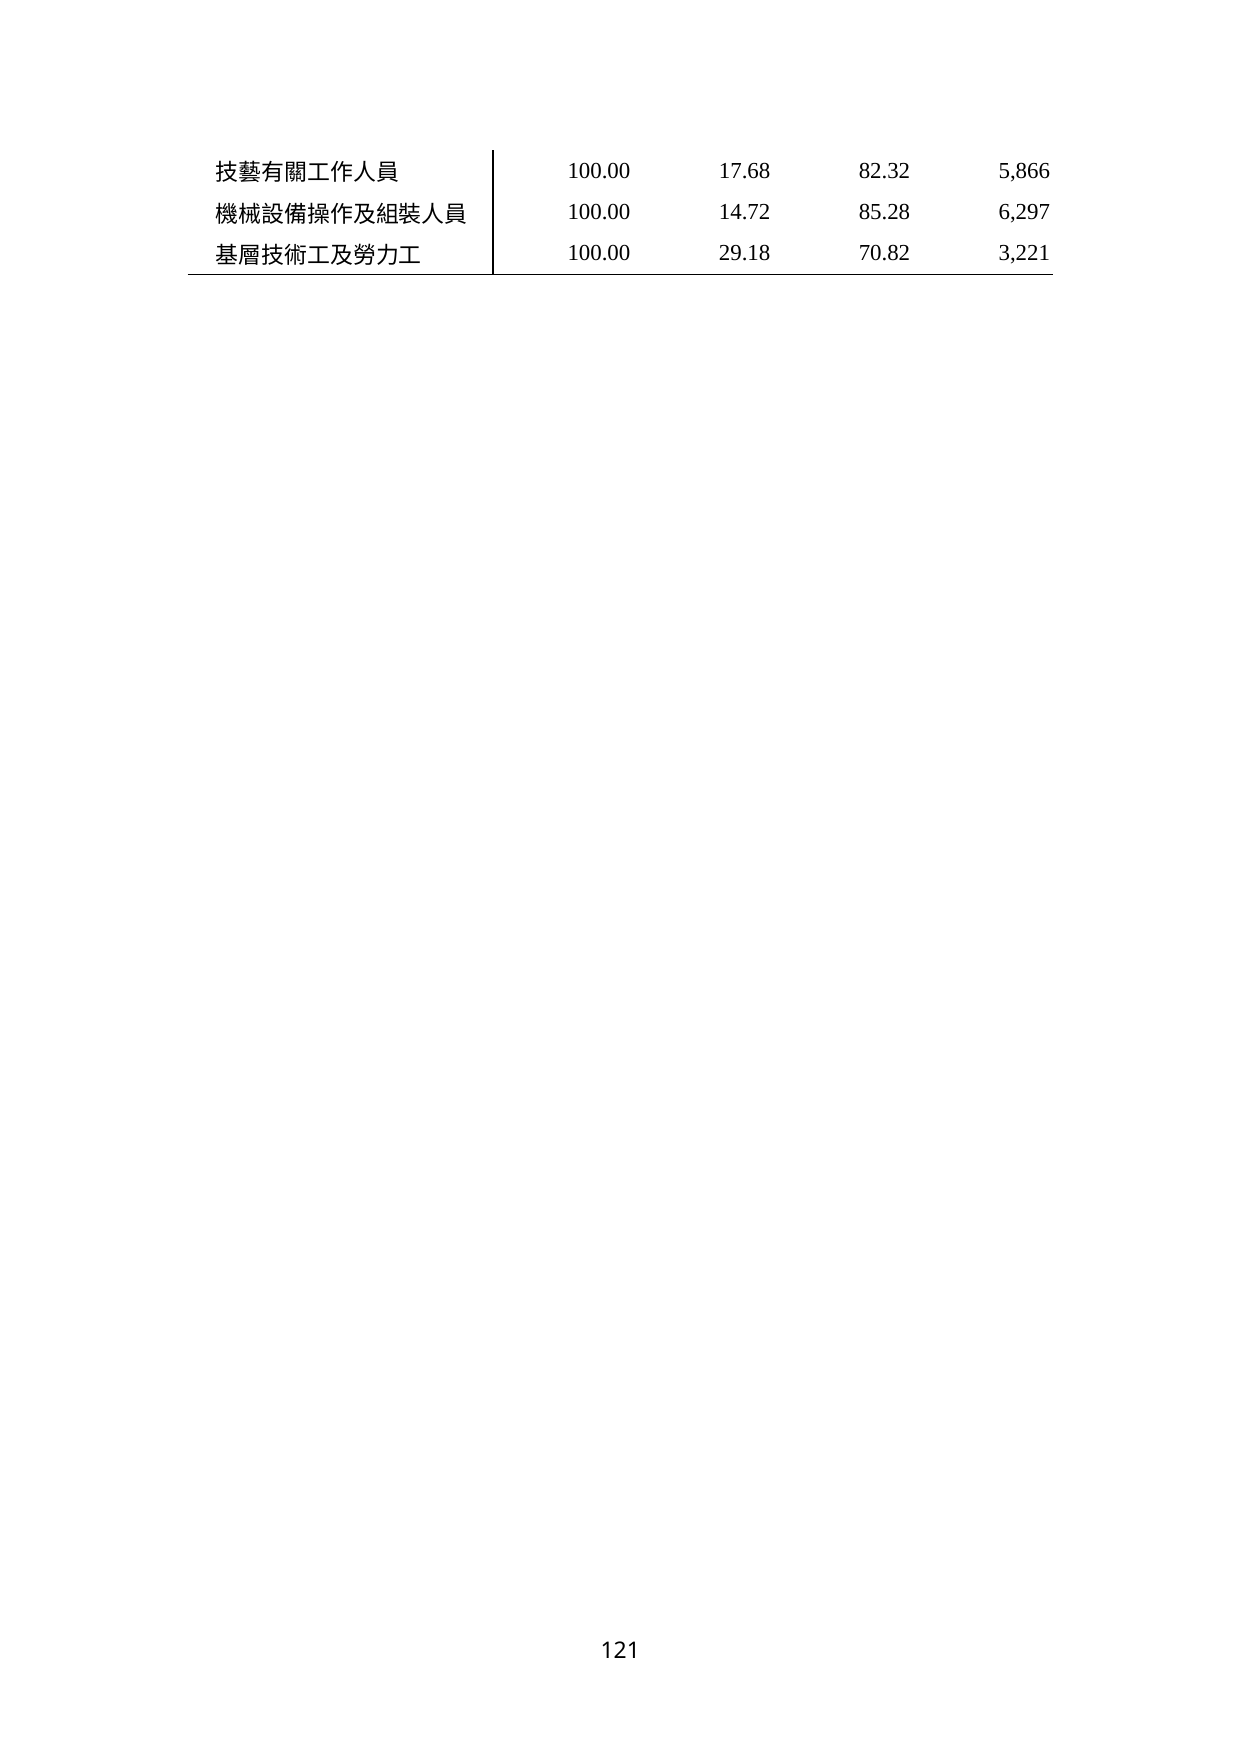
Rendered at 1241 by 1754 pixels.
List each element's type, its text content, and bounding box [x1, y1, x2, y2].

table_cell 100.00 [494, 150, 633, 191]
table_cell 3,221 [913, 233, 1053, 274]
table_cell 基層技術工及勞力工 [188, 233, 492, 274]
table_cell 6,297 [913, 191, 1053, 233]
table_cell 70.82 [773, 233, 913, 274]
table_cell 29.18 [633, 233, 773, 274]
table_cell 5,866 [913, 150, 1053, 191]
table_cell 機械設備操作及組裝人員 [188, 191, 492, 233]
table_cell 17.68 [633, 150, 773, 191]
table_cell 技藝有關工作人員 [188, 150, 492, 191]
table_cell 85.28 [773, 191, 913, 233]
table_cell 100.00 [494, 233, 633, 274]
table_cell 82.32 [773, 150, 913, 191]
table_cell 100.00 [494, 191, 633, 233]
table_cell 14.72 [633, 191, 773, 233]
